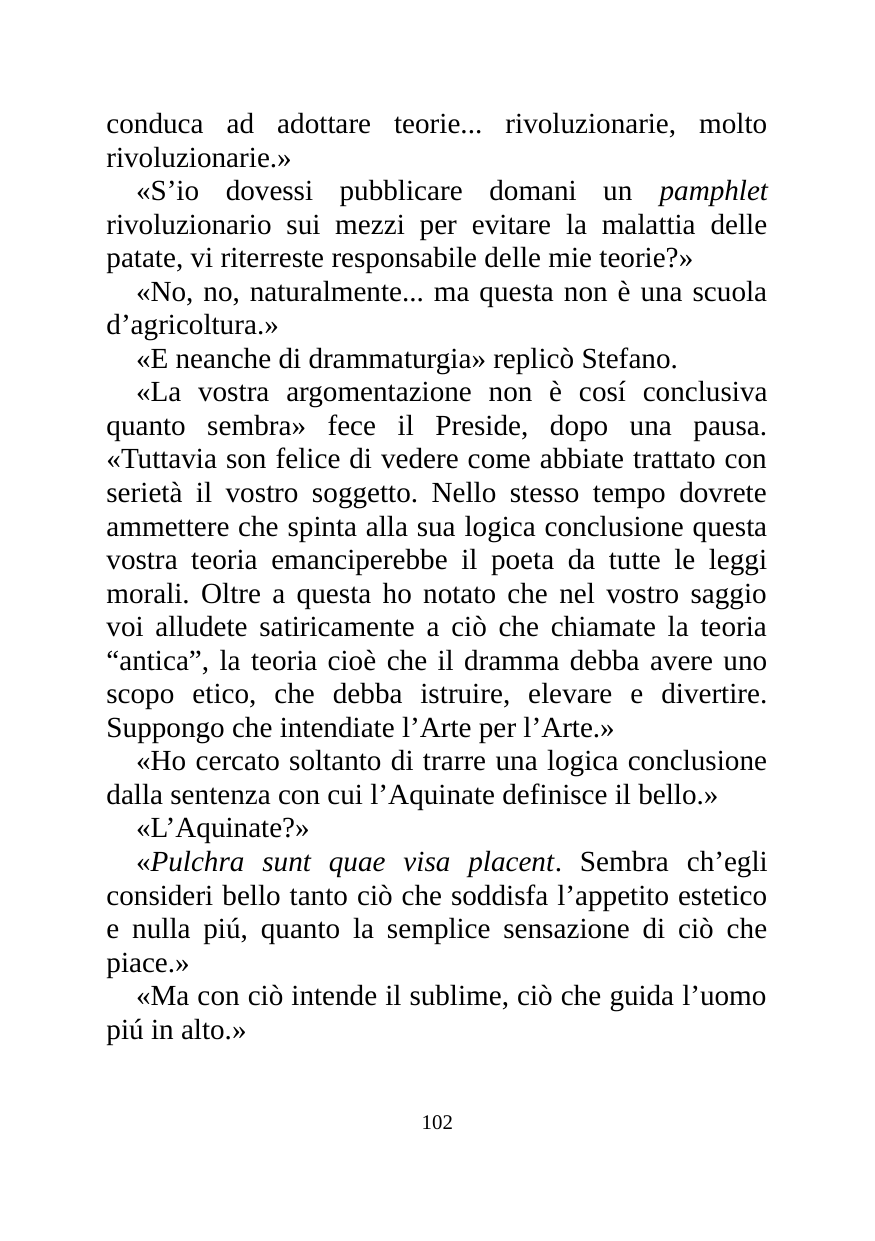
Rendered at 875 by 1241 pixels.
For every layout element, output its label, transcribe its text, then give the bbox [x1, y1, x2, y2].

text «Ho cercato soltanto di trarre una logica conclusione dalla sentenza con cui l’Aquinate definisce il bello.» [106, 743, 768, 811]
text «No, no, naturalmente... ma questa non è una scuola d’agricoltura.» [106, 274, 768, 341]
text «La vostra argomentazione non è cosí conclusiva quanto sembra» fece il Preside, dopo una pausa. «Tuttavia son felice di vedere come abbiate trattato con serietà il vostro soggetto. Nello stesso tempo dovrete ammettere che spinta alla sua logica conclusione questa vostra teoria emanciperebbe il poeta da tutte le leggi morali. Oltre a questa ho notato che nel vostro saggio voi alludete satiricamente a ciò che chiamate la teoria “antica”, la teoria cioè che il dramma debba avere uno scopo etico, che debba istruire, elevare e divertire. Suppongo che intendiate l’Arte per l’Arte.» [106, 374, 768, 743]
text «L’Aquinate?» [106, 811, 768, 844]
text «E neanche di drammaturgia» replicò Stefano. [106, 341, 768, 374]
text «S’io dovessi pubblicare domani un pamphlet rivoluzionario sui mezzi per evitare la malattia delle patate, vi riterreste responsabile delle mie teorie?» [106, 173, 768, 274]
text «Pulchra sunt quae visa placent. Sembra ch’egli consideri bello tanto ciò che soddisfa l’appetito estetico e nulla piú, quanto la semplice sensazione di ciò che piace.» [106, 844, 768, 978]
text conduca ad adottare teorie... rivoluzionarie, molto rivoluzionarie.» [106, 106, 768, 173]
text «Ma con ciò intende il sublime, ciò che guida l’uomo piú in alto.» [106, 978, 768, 1045]
